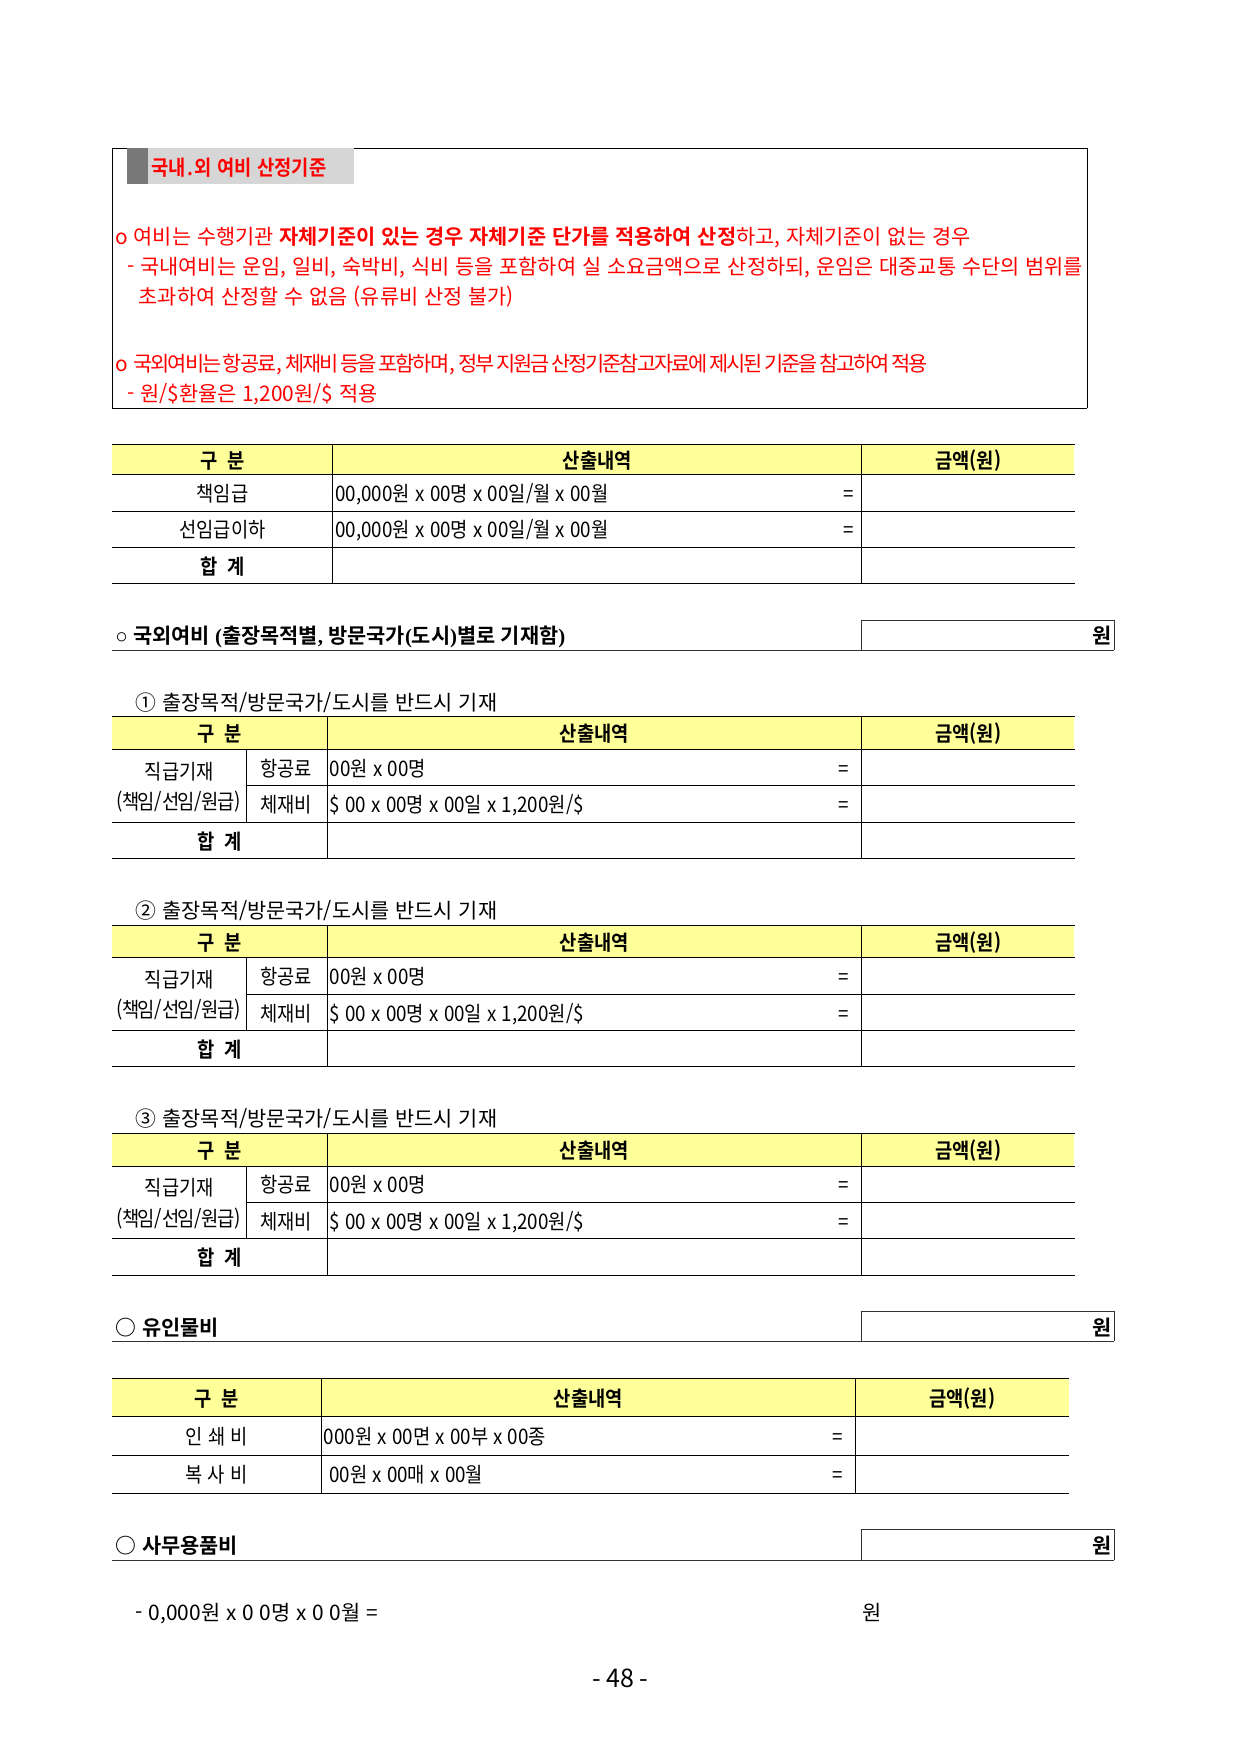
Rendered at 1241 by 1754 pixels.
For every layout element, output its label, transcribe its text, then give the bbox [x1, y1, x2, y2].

table_header 금액(원) [856, 1379, 1069, 1416]
table_cell = [836, 786, 861, 822]
table_cell 합 계 [112, 823, 327, 858]
table_cell [862, 1031, 1074, 1066]
table_cell [862, 512, 1074, 547]
table_header 금액(원) [862, 926, 1074, 957]
table_cell [862, 750, 1074, 785]
table_cell 00,000원 x 00명 x 00일/월 x 00월 [333, 512, 836, 547]
table_cell [862, 1239, 1074, 1274]
table_cell [856, 1456, 1069, 1493]
table_cell = [836, 958, 861, 994]
table_header ○ 국외여비 (출장목적별, 방문국가(도시)별로 기재함) [112, 620, 861, 650]
table_header 금액(원) [862, 1134, 1074, 1166]
table_cell [328, 1031, 861, 1066]
table_cell 직급기재 (책임/선임/원급) [112, 1167, 246, 1238]
table_cell 합 계 [112, 1031, 327, 1066]
table_header 산출내역 [328, 1134, 861, 1166]
table_cell 인 쇄 비 [112, 1417, 321, 1454]
table_cell 항공료 [247, 958, 327, 994]
table_cell 직급기재 (책임/선임/원급) [112, 750, 246, 822]
table_cell = [836, 1203, 861, 1238]
table_cell [862, 475, 1074, 511]
table_cell 체재비 [247, 1203, 327, 1238]
table_cell [333, 548, 861, 583]
table_cell [354, 184, 1087, 220]
text ① 출장목적/방문국가/도시를 반드시 기재 [112, 686, 1128, 716]
table_cell 체재비 [247, 995, 327, 1030]
table_header 구 분 [112, 717, 327, 749]
table_header 원 [862, 1312, 1114, 1341]
table_header 구 분 [112, 445, 332, 474]
table_cell [862, 786, 1074, 822]
table_cell 복 사 비 [112, 1456, 321, 1493]
table_header [354, 149, 1087, 184]
table_cell 합 계 [112, 548, 332, 583]
table_header 구 분 [112, 1379, 321, 1416]
table_cell [862, 548, 1074, 583]
table_cell [862, 958, 1074, 994]
table_cell = [836, 512, 861, 547]
table_cell 항공료 [247, 1167, 327, 1202]
table_cell 00,000원 x 00명 x 00일/월 x 00월 [333, 475, 836, 511]
table_cell [328, 823, 861, 858]
table_cell 직급기재 (책임/선임/원급) [112, 958, 246, 1030]
table_cell 000원 x 00면 x 00부 x 00종 [322, 1417, 830, 1454]
table_cell [862, 1167, 1074, 1202]
table_header 구 분 [112, 1134, 327, 1166]
table_header 산출내역 [328, 717, 861, 749]
table_cell = [836, 1167, 861, 1202]
table_cell = [836, 995, 861, 1030]
table_cell [862, 995, 1074, 1030]
table_cell = [830, 1417, 855, 1454]
table_header 산출내역 [328, 926, 861, 957]
text - 0,000원 x 0 0명 x 0 0월 = 원 [112, 1596, 1128, 1626]
table_cell [862, 823, 1074, 858]
table_cell 체재비 [247, 786, 327, 822]
table_cell $ 00 x 00명 x 00일 x 1,200원/$ [328, 995, 836, 1030]
table_cell 책임급 [112, 475, 332, 511]
table_cell = [836, 750, 861, 785]
table_header 금액(원) [862, 717, 1074, 749]
table_cell [856, 1417, 1069, 1454]
table_cell 항공료 [247, 750, 327, 785]
table_header 산출내역 [333, 445, 861, 474]
text ② 출장목적/방문국가/도시를 반드시 기재 [112, 894, 1128, 925]
table_header ○ 사무용품비 [112, 1529, 861, 1559]
table_header 원 [862, 1530, 1114, 1559]
table_header 원 [862, 621, 1114, 650]
table_header ○ 유인물비 [112, 1311, 861, 1341]
table_cell [328, 1239, 861, 1274]
table_cell 합 계 [112, 1239, 327, 1274]
table_cell 00원 x 00명 [328, 750, 836, 785]
table_cell $ 00 x 00명 x 00일 x 1,200원/$ [328, 1203, 836, 1238]
table_header [127, 148, 148, 184]
table_header [113, 149, 127, 184]
table_cell 선임급이하 [112, 512, 332, 547]
table_cell 00원 x 00명 [328, 1167, 836, 1202]
table_cell 00원 x 00명 [328, 958, 836, 994]
table_header 구 분 [112, 926, 327, 957]
table_cell [862, 1203, 1074, 1238]
table_header 국내․외 여비 산정기준 [148, 148, 354, 184]
table_cell o 여비는 수행기관 자체기준이 있는 경우 자체기준 단가를 적용하여 산정하고, 자체기준이 없는 경우 - 국내여비는 운임, 일비, 숙박비, 식비 등을 포함하여 실 소요금액으로 산정하되, 운임은 대중교통 수단의 범위를 초과하여 산정할 수 없음 (유류비 산정 불가) o 국외여비는 항공료, 체재비 등을 포함하며, 정부 지원금 산정기준참고자료에 제시된 기준을 참고하여 적용 - 원/$환율은 1,200원/$ 적용 [113, 220, 1087, 407]
table_cell [113, 184, 148, 220]
table_cell $ 00 x 00명 x 00일 x 1,200원/$ [328, 786, 836, 822]
table_header 금액(원) [862, 445, 1074, 474]
text ③ 출장목적/방문국가/도시를 반드시 기재 [112, 1103, 1128, 1133]
table_header 산출내역 [322, 1379, 855, 1416]
table_cell = [836, 475, 861, 511]
table_cell [148, 184, 354, 220]
table_cell 00원 x 00매 x 00월 [322, 1456, 830, 1493]
table_cell = [830, 1456, 855, 1493]
